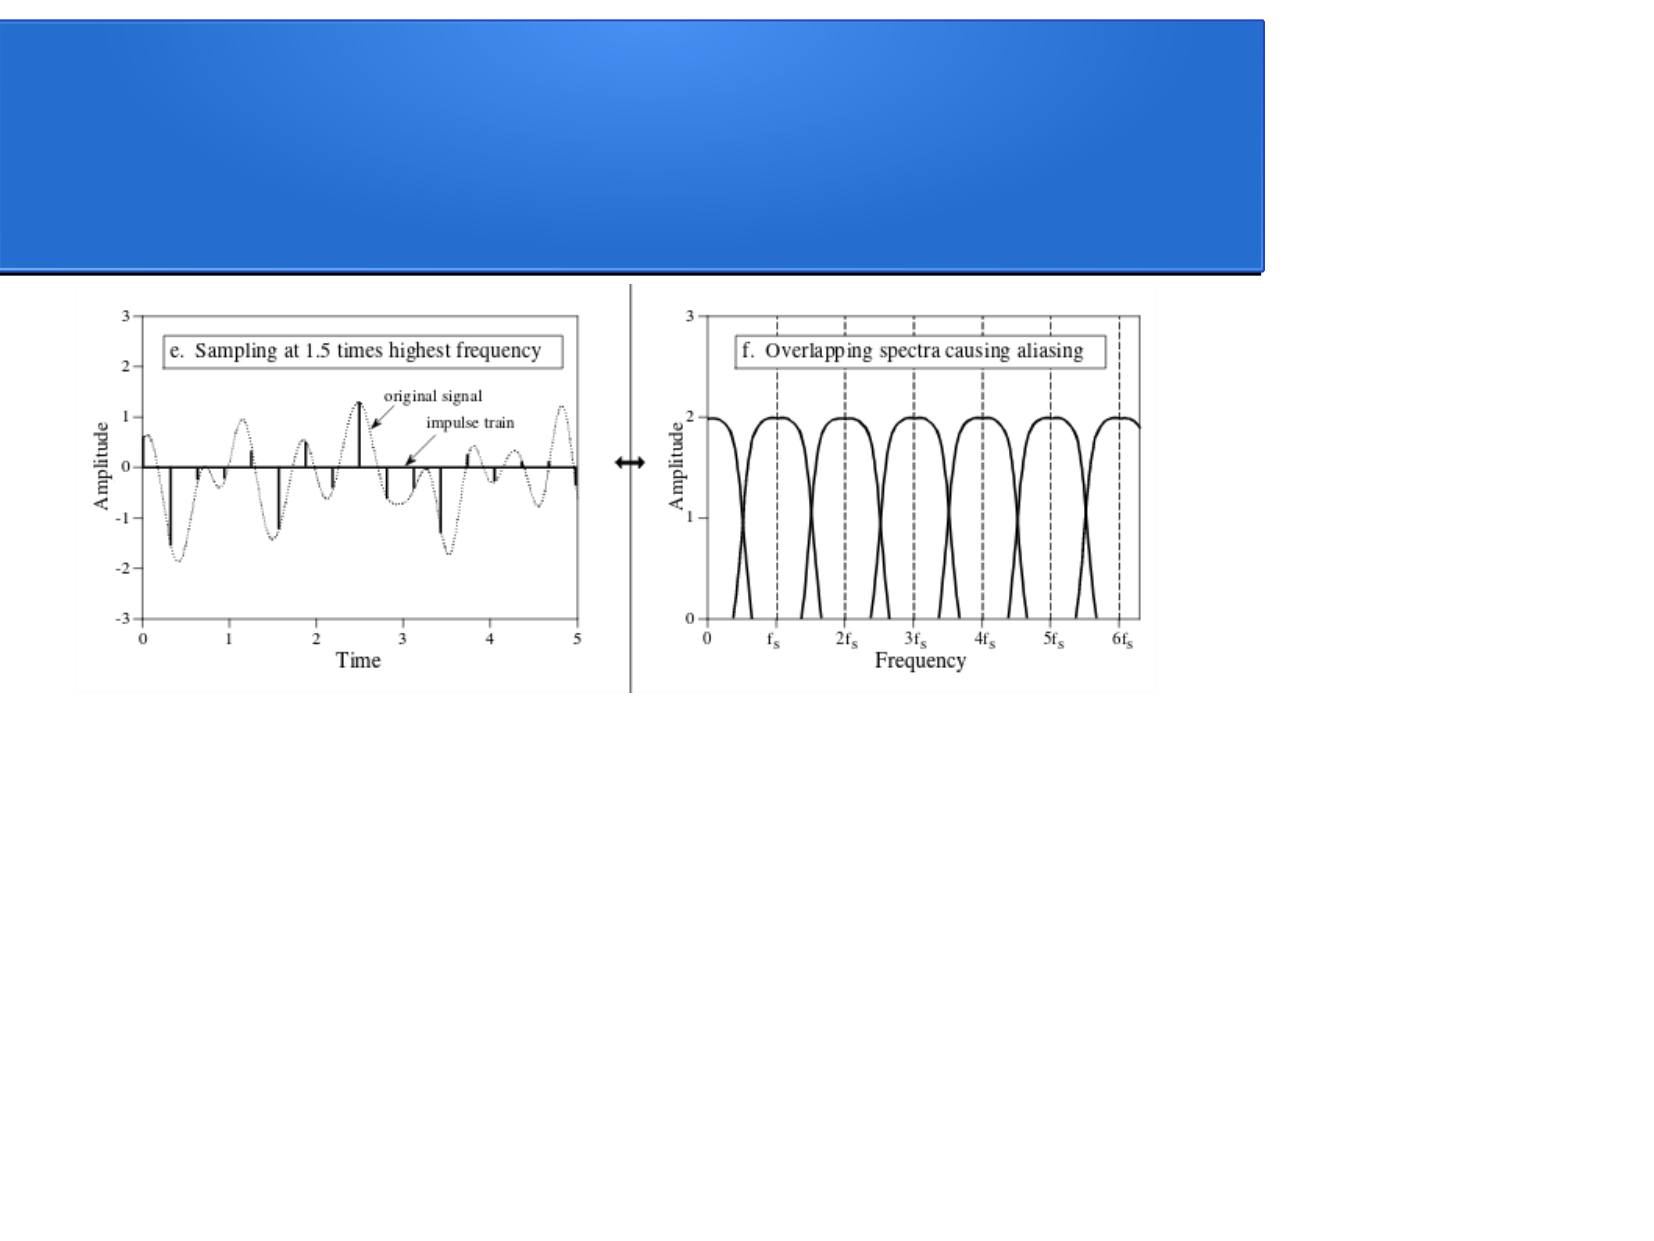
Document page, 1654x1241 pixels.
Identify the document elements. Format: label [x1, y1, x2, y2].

picture [75, 284, 1158, 693]
